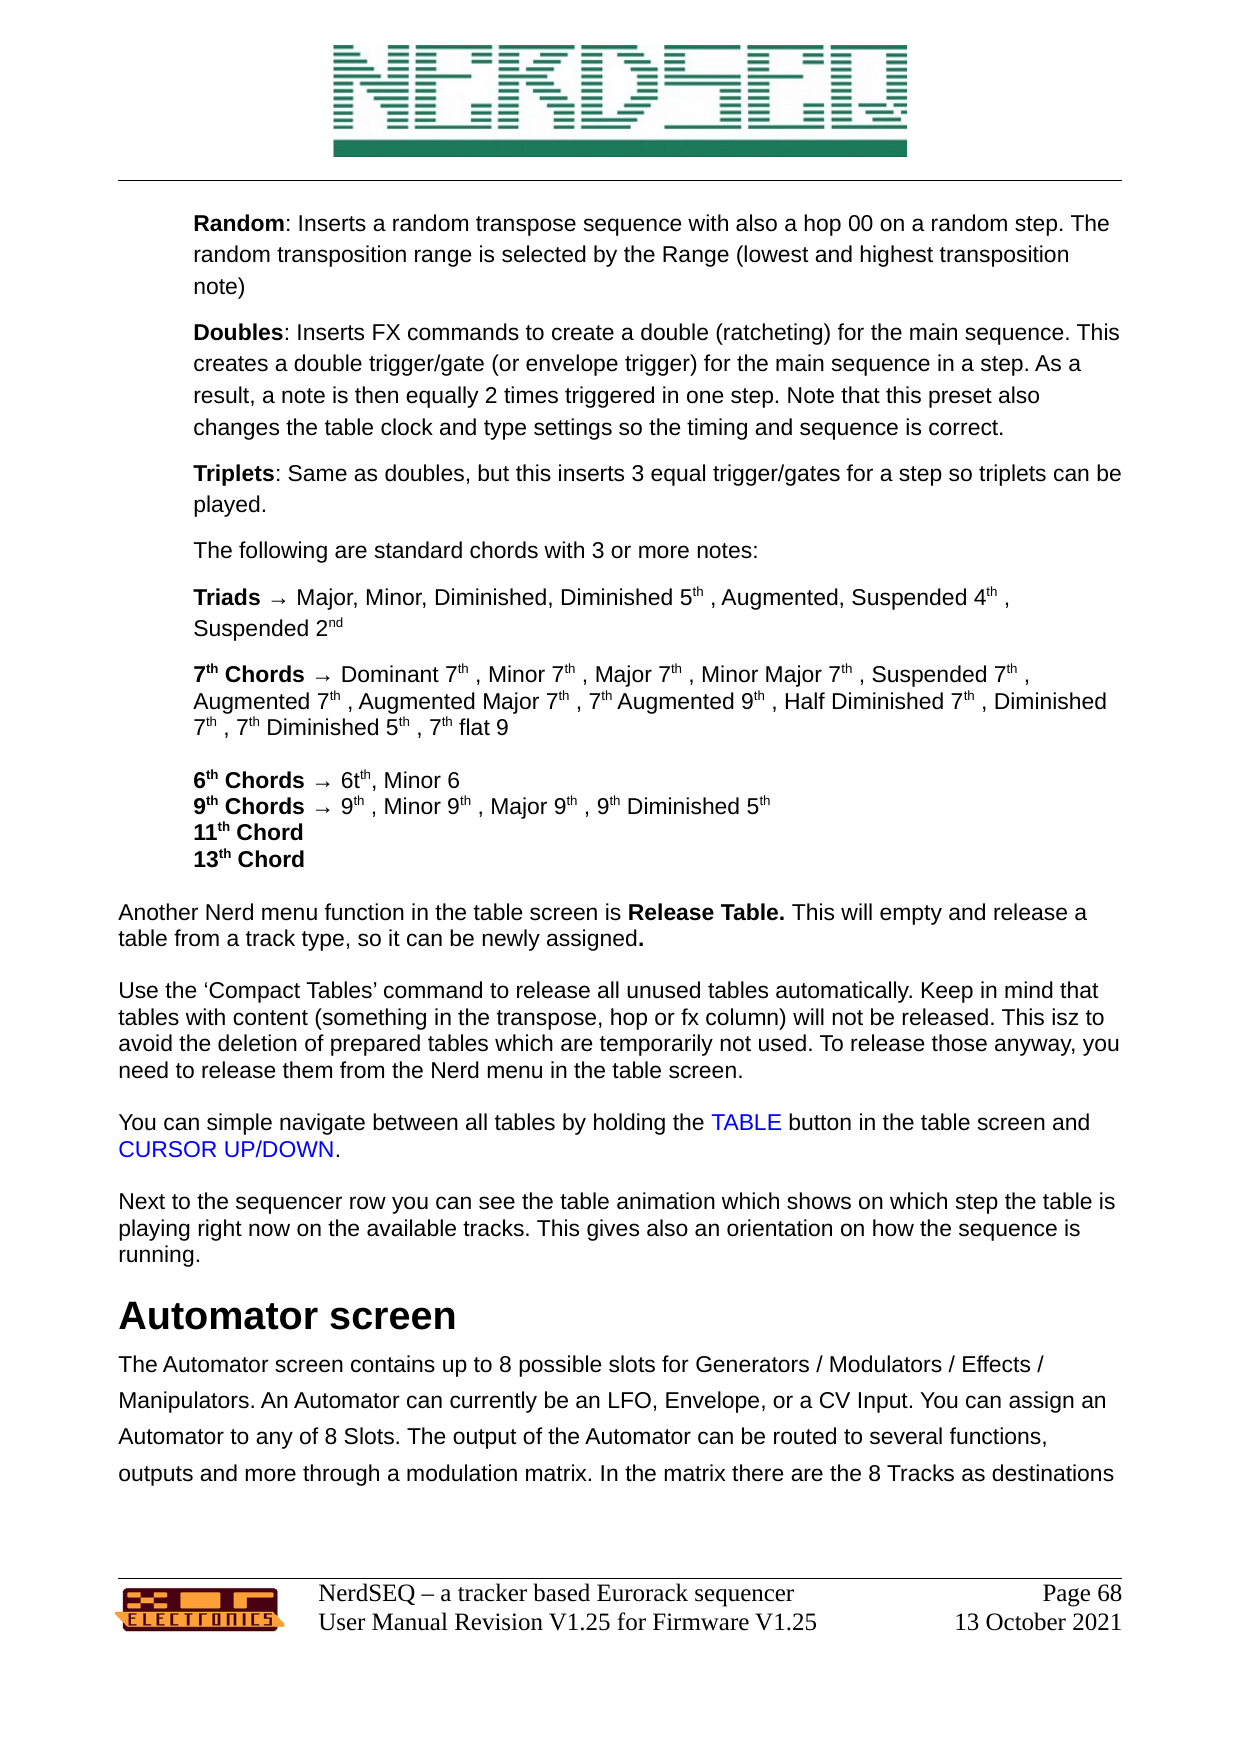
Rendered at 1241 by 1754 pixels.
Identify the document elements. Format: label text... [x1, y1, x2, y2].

subtitle Automator screen [118, 1292, 1122, 1338]
text The following are standard chords with 3 or more notes: [193, 537, 1122, 564]
text 7th Chords → Dominant 7th , Minor 7th , Major 7th , Minor Major 7th , Suspended 7th , Augmented 7th , Augmented Major 7th , 7th Augmented 9th , Half Diminished 7th , Diminished 7th , 7th Diminished 5th , 7th flat 9 [193, 661, 1122, 740]
text Doubles: Inserts FX commands to create a double (ratcheting) for the main sequence. This creates a double trigger/gate (or envelope trigger) for the main sequence in a step. As a result, a note is then equally 2 times triggered in one step. Note that this preset also changes the table clock and type settings so the timing and sequence is correct. [193, 319, 1122, 440]
text Triplets: Same as doubles, but this inserts 3 equal trigger/gates for a step so triplets can be played. [193, 460, 1122, 518]
text You can simple navigate between all tables by holding the TABLE button in the table screen and CURSOR UP/DOWN. [118, 1109, 1122, 1162]
text Next to the sequencer row you can see the table animation which shows on which step the table is playing right now on the available tracks. This gives also an orientation on how the sequence is running. [118, 1188, 1122, 1267]
text The Automator screen contains up to 8 possible slots for Generators / Modulators / Effects / Manipulators. An Automator can currently be an LFO, Envelope, or a CV Input. You can assign an Automator to any of 8 Slots. The output of the Automator can be routed to several functions, outputs and more through a modulation matrix. In the matrix there are the 8 Tracks as destinations [118, 1351, 1122, 1486]
picture [333, 45, 908, 157]
text Use the ‘Compact Tables’ command to release all unused tables automatically. Keep in mind that tables with content (something in the transpose, hop or fx column) will not be released. This isz to avoid the deletion of prepared tables which are temporarily not used. To release those anyway, you need to release them from the Nerd menu in the table screen. [118, 977, 1122, 1083]
text Another Nerd menu function in the table screen is Release Table. This will empty and release a table from a track type, so it can be newly assigned. [118, 898, 1122, 951]
text 11th Chord [193, 819, 1122, 846]
text Triads → Major, Minor, Diminished, Diminished 5th , Augmented, Suspended 4th , Suspended 2nd [193, 583, 1122, 641]
picture [115, 1584, 285, 1634]
text Random: Inserts a random transpose sequence with also a hop 00 on a random step. The random transposition range is selected by the Range (lowest and highest transposition note) [193, 209, 1122, 299]
text 13th Chord [193, 846, 1122, 872]
text 9th Chords → 9th , Minor 9th , Major 9th , 9th Diminished 5th [193, 793, 1122, 819]
text 6th Chords → 6tth, Minor 6 [193, 767, 1122, 793]
